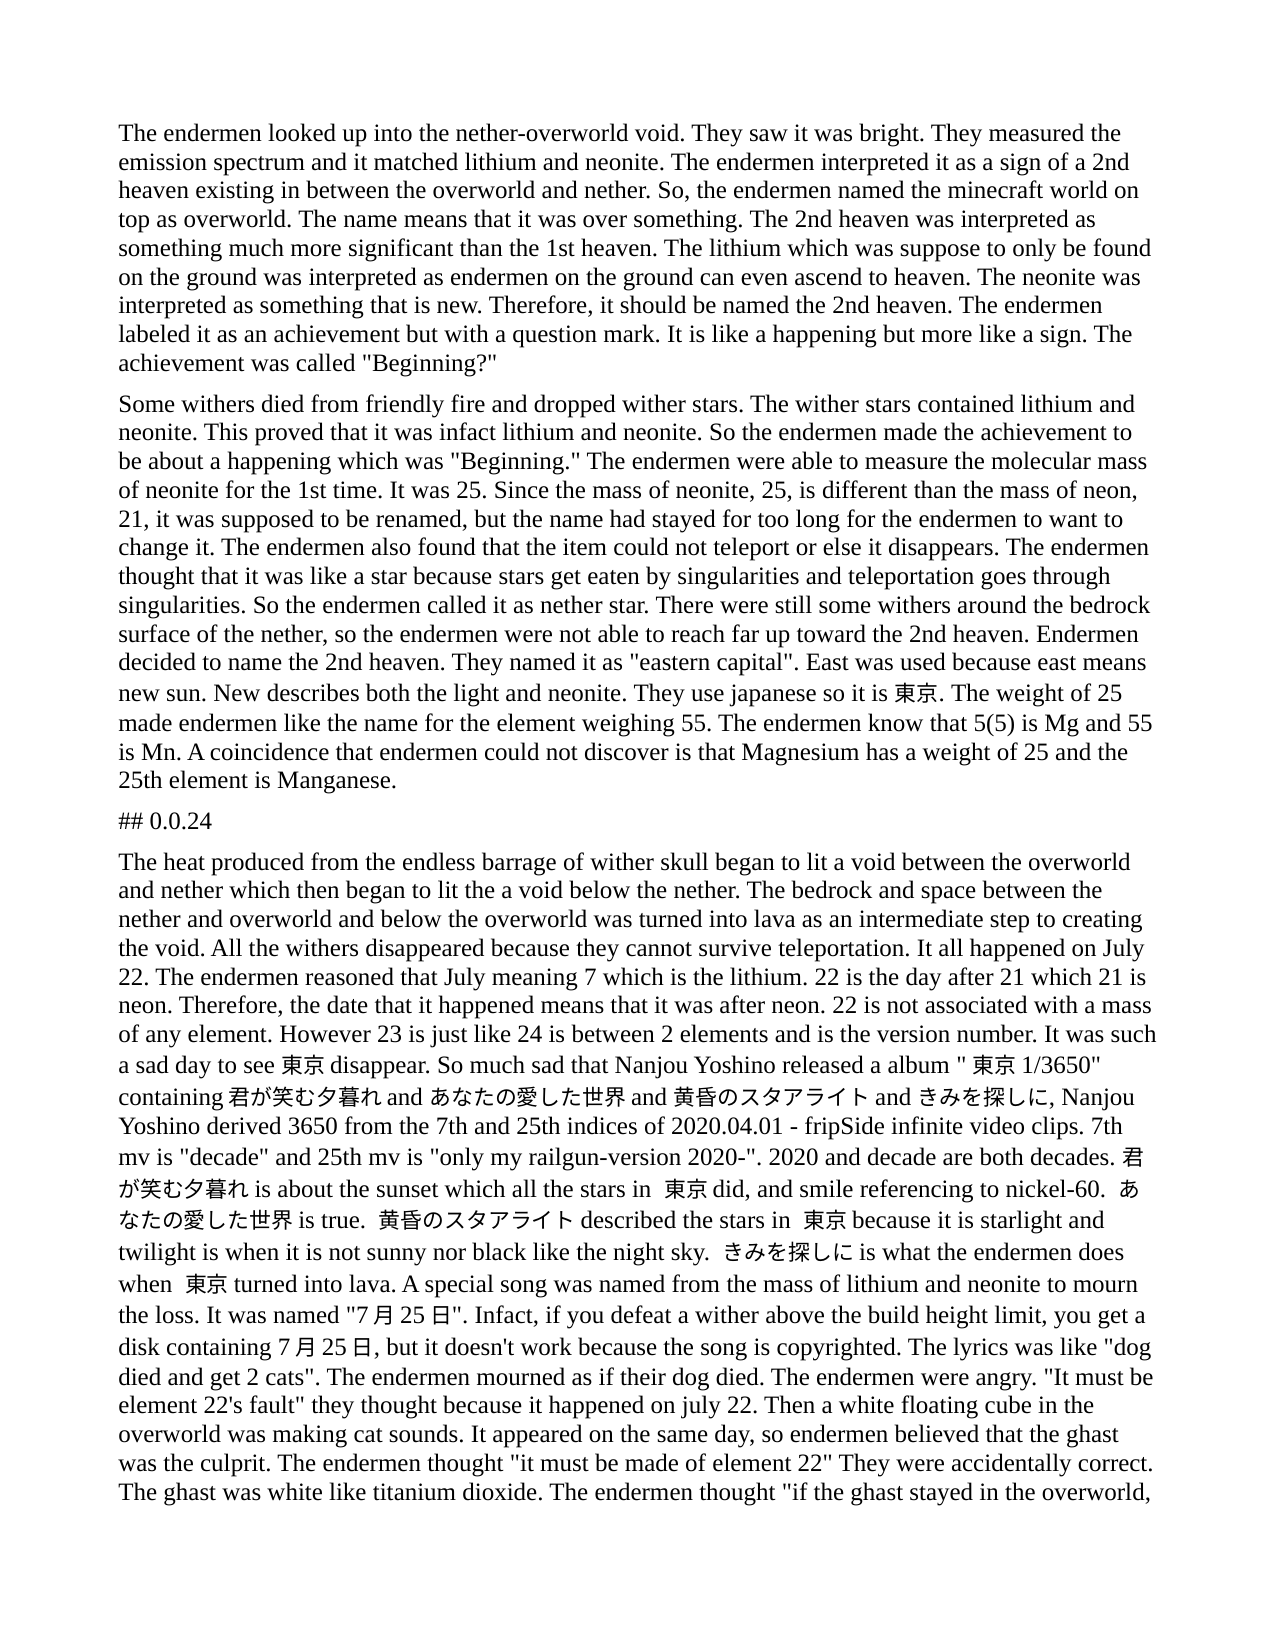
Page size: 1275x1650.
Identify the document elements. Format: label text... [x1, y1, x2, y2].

text ## 0.0.24 [118, 806, 1157, 835]
text Some withers died from friendly fire and dropped wither stars. The wither stars contained lithium and neonite. This proved that it was infact lithium and neonite. So the endermen made the achievement to be about a happening which was "Beginning." The endermen were able to measure the molecular mass of neonite for the 1st time. It was 25. Since the mass of neonite, 25, is different than the mass of neon, 21, it was supposed to be renamed, but the name had stayed for too long for the endermen to want to change it. The endermen also found that the item could not teleport or else it disappears. The endermen thought that it was like a star because stars get eaten by singularities and teleportation goes through singularities. So the endermen called it as nether star. There were still some withers around the bedrock surface of the nether, so the endermen were not able to reach far up toward the 2nd heaven. Endermen decided to name the 2nd heaven. They named it as "eastern capital". East was used because east means new sun. New describes both the light and neonite. They use japanese so it is 東京. The weight of 25 made endermen like the name for the element weighing 55. The endermen know that 5(5) is Mg and 55 is Mn. A coincidence that endermen could not discover is that Magnesium has a weight of 25 and the 25th element is Manganese. [118, 389, 1157, 794]
text The heat produced from the endless barrage of wither skull began to lit a void between the overworld and nether which then began to lit the a void below the nether. The bedrock and space between the nether and overworld and below the overworld was turned into lava as an intermediate step to creating the void. All the withers disappeared because they cannot survive teleportation. It all happened on July 22. The endermen reasoned that July meaning 7 which is the lithium. 22 is the day after 21 which 21 is neon. Therefore, the date that it happened means that it was after neon. 22 is not associated with a mass of any element. However 23 is just like 24 is between 2 elements and is the version number. It was such a sad day to see 東京 disappear. So much sad that Nanjou Yoshino released a album " 東京 1/3650" containing君が笑む夕暮れ and あなたの愛した世界 and 黄昏のスタアライト and きみを探しに, Nanjou Yoshino derived 3650 from the 7th and 25th indices of 2020.04.01 - fripSide infinite video clips. 7th mv is "decade" and 25th mv is "only my railgun-version 2020-". 2020 and decade are both decades. 君が笑む夕暮れ is about the sunset which all the stars in 東京 did, and smile referencing to nickel-60. あなたの愛した世界 is true. 黄昏のスタアライト described the stars in 東京 because it is starlight and twilight is when it is not sunny nor black like the night sky. きみを探しに is what the endermen does when 東京 turned into lava. A special song was named from the mass of lithium and neonite to mourn the loss. It was named "7月25日". Infact, if you defeat a wither above the build height limit, you get a disk containing 7月25日, but it doesn't work because the song is copyrighted. The lyrics was like "dog died and get 2 cats". The endermen mourned as if their dog died. The endermen were angry. "It must be element 22's fault" they thought because it happened on july 22. Then a white floating cube in the overworld was making cat sounds. It appeared on the same day, so endermen believed that the ghast was the culprit. The endermen thought "it must be made of element 22" They were accidentally correct. The ghast was white like titanium dioxide. The endermen thought "if the ghast stayed in the overworld, [118, 847, 1157, 1505]
text The endermen looked up into the nether-overworld void. They saw it was bright. They measured the emission spectrum and it matched lithium and neonite. The endermen interpreted it as a sign of a 2nd heaven existing in between the overworld and nether. So, the endermen named the minecraft world on top as overworld. The name means that it was over something. The 2nd heaven was interpreted as something much more significant than the 1st heaven. The lithium which was suppose to only be found on the ground was interpreted as endermen on the ground can even ascend to heaven. The neonite was interpreted as something that is new. Therefore, it should be named the 2nd heaven. The endermen labeled it as an achievement but with a question mark. It is like a happening but more like a sign. The achievement was called "Beginning?" [118, 118, 1157, 377]
